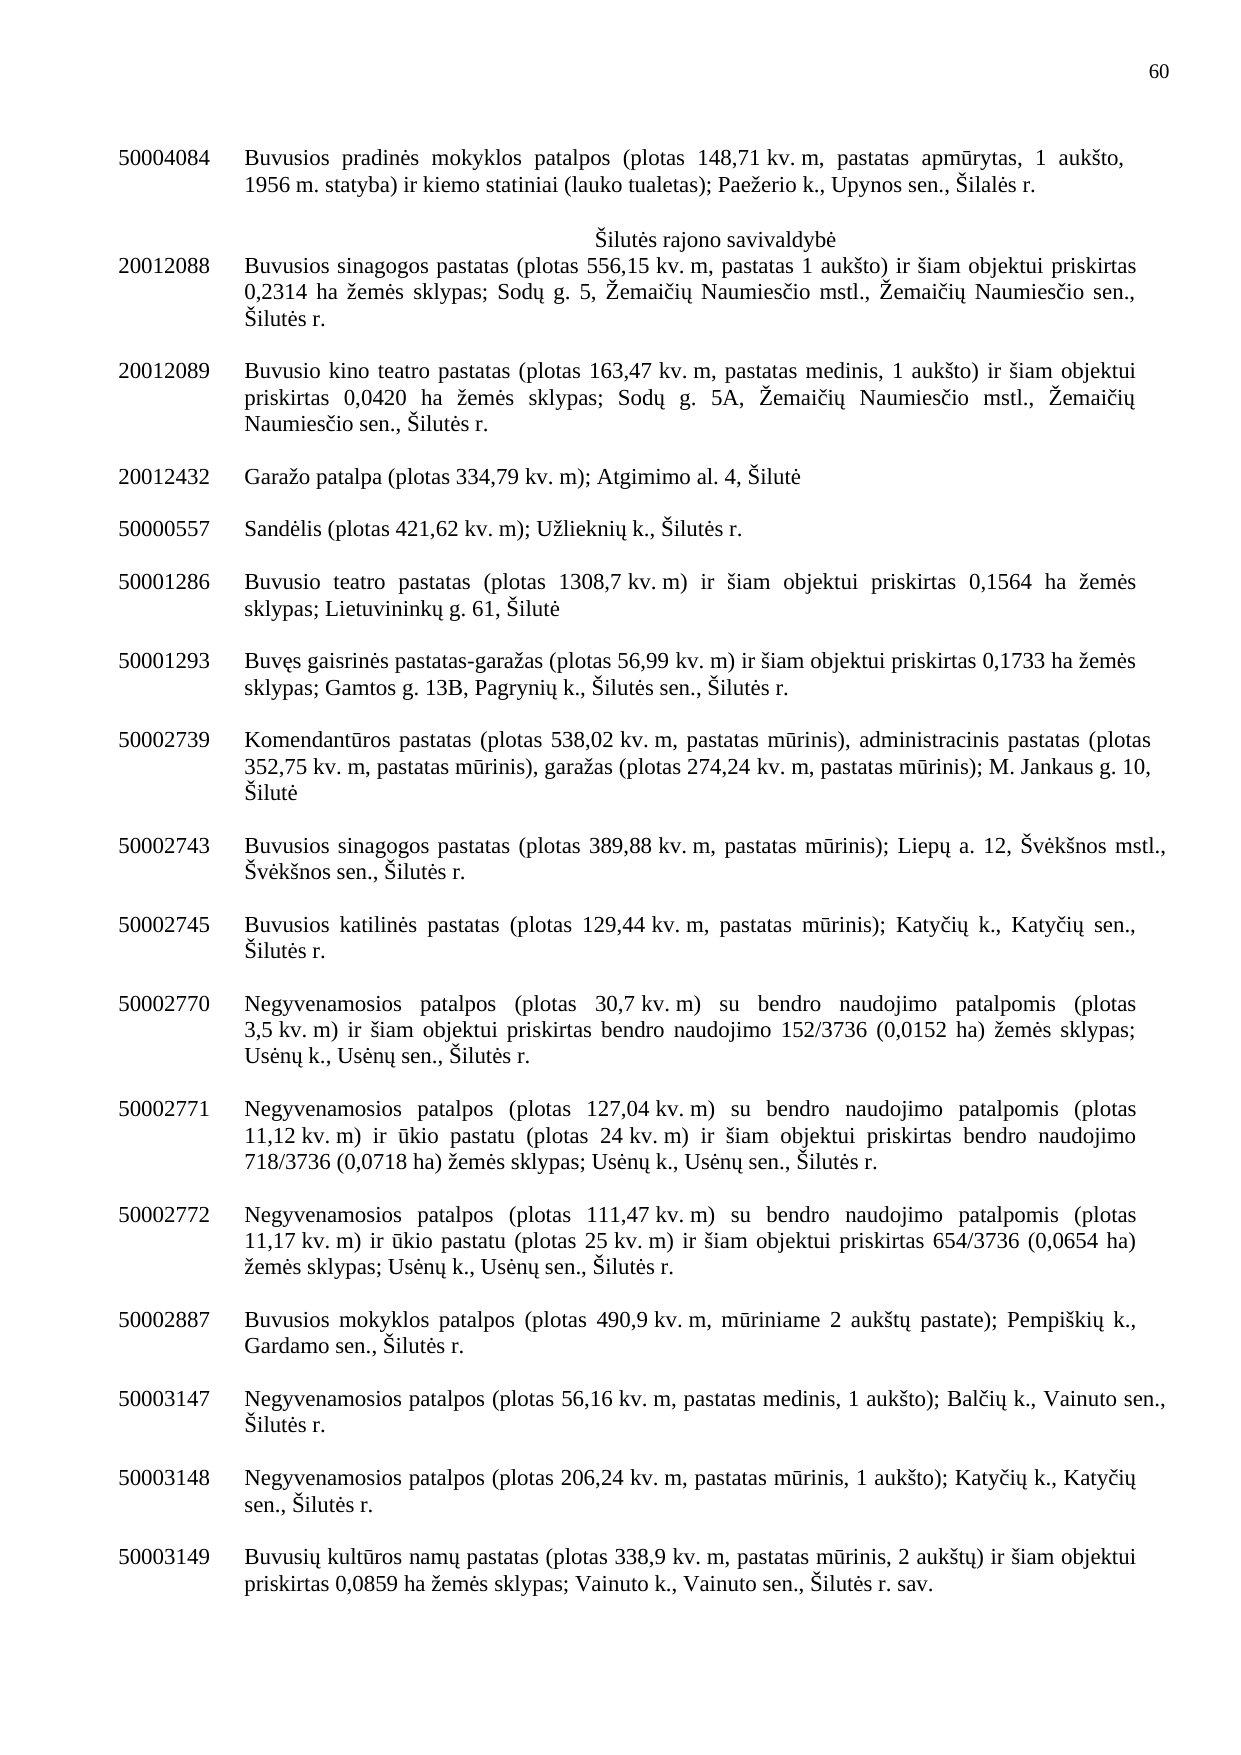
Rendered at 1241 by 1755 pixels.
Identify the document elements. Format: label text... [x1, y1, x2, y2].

table_cell Buvęs gaisrinės pastatas-garažas (plotas 56,99 kv. m) ir šiam objektui priskirtas 0,1733 ha žemės sklypas; Gamtos g. 13B, Pagrynių k., Šilutės sen., Šilutės r. [233, 647, 1148, 700]
table_cell [1148, 1543, 1163, 1596]
table_cell Negyvenamosios patalpos (plotas 206,24 kv. m, pastatas mūrinis, 1 aukšto); Katyčių k., Katyčių sen., Šilutės r. [233, 1464, 1148, 1517]
table_cell [1163, 990, 1178, 1069]
table_cell [101, 118, 1198, 144]
table_cell [101, 489, 1198, 516]
table_cell [1148, 568, 1163, 621]
table_cell [1198, 1385, 1240, 1438]
table_cell [1198, 118, 1240, 144]
table_cell Buvusio teatro pastatas (plotas 1308,7 kv. m) ir šiam objektui priskirtas 0,1564 ha žemės sklypas; Lietuvininkų g. 61, Šilutė [233, 568, 1148, 621]
table_cell Buvusių kultūros namų pastatas (plotas 338,9 kv. m, pastatas mūrinis, 2 aukštų) ir šiam objektui priskirtas 0,0859 ha žemės sklypas; Vainuto k., Vainuto sen., Šilutės r. sav. [233, 1543, 1148, 1596]
table_cell [101, 542, 1198, 568]
table_cell [101, 1359, 1198, 1385]
table_cell [101, 1280, 1198, 1306]
table_cell [1178, 1095, 1192, 1174]
table_cell Buvusios mokyklos patalpos (plotas 490,9 kv. m, mūriniame 2 aukštų pastate); Pempiškių k., Gardamo sen., Šilutės r. [233, 1306, 1148, 1359]
table_cell [1193, 516, 1198, 542]
table_cell [1178, 568, 1192, 621]
table_cell 50003147 [101, 1385, 233, 1438]
table_cell [1148, 463, 1163, 489]
table_cell Buvusios sinagogos pastatas (plotas 556,15 kv. m, pastatas 1 aukšto) ir šiam objektui priskirtas 0,2314 ha žemės sklypas; Sodų g. 5, Žemaičių Naumiesčio mstl., Žemaičių Naumiesčio sen., Šilutės r. [233, 252, 1148, 331]
table_cell 50003148 [101, 1464, 233, 1517]
table_cell [1163, 516, 1178, 542]
table_cell [1148, 647, 1163, 700]
table_cell Komendantūros pastatas (plotas 538,02 kv. m, pastatas mūrinis), administracinis pastatas (plotas 352,75 kv. m, pastatas mūrinis), garažas (plotas 274,24 kv. m, pastatas mūrinis); M. Jankaus g. 10, Šilutė [233, 726, 1163, 805]
table_cell 50001286 [101, 568, 233, 621]
table_cell [1193, 1385, 1198, 1438]
table_cell [1198, 885, 1240, 911]
table_cell [1178, 832, 1192, 884]
table_cell [1198, 1438, 1240, 1464]
table_cell [1198, 145, 1240, 197]
table_cell Buvusios pradinės mokyklos patalpos (plotas 148,71 kv. m, pastatas apmūrytas, 1 aukšto, 1956 m. statyba) ir kiemo statiniai (lauko tualetas); Paežerio k., Upynos sen., Šilalės r. [233, 145, 1148, 197]
table_cell [101, 1517, 1198, 1543]
table_cell [1193, 1464, 1198, 1517]
table_cell [1163, 568, 1178, 621]
table_cell [1198, 226, 1240, 252]
table_cell [1198, 964, 1240, 990]
table_cell [101, 885, 1198, 911]
table_cell Šilutės rajono savivaldybė [233, 226, 1198, 252]
table_cell [1178, 1385, 1192, 1438]
table_cell Negyvenamosios patalpos (plotas 56,16 kv. m, pastatas medinis, 1 aukšto); Balčių k., Vainuto sen., Šilutės r. [233, 1385, 1178, 1438]
table_cell [1178, 1543, 1192, 1596]
table_cell Buvusio kino teatro pastatas (plotas 163,47 kv. m, pastatas medinis, 1 aukšto) ir šiam objektui priskirtas 0,0420 ha žemės sklypas; Sodų g. 5A, Žemaičių Naumiesčio mstl., Žemaičių Naumiesčio sen., Šilutės r. [233, 358, 1148, 436]
table_cell [101, 1438, 1198, 1464]
table_cell Negyvenamosios patalpos (plotas 127,04 kv. m) su bendro naudojimo patalpomis (plotas 11,12 kv. m) ir ūkio pastatu (plotas 24 kv. m) ir šiam objektui priskirtas bendro naudojimo 718/3736 (0,0718 ha) žemės sklypas; Usėnų k., Usėnų sen., Šilutės r. [233, 1095, 1148, 1174]
table_cell [1148, 990, 1163, 1069]
table_cell [101, 1596, 1198, 1622]
table_cell [1193, 1201, 1198, 1280]
table_cell [1163, 463, 1178, 489]
table_cell [1198, 252, 1240, 331]
table_cell [1148, 145, 1163, 197]
table_cell 50002745 [101, 911, 233, 963]
table_cell [1148, 1464, 1163, 1517]
table_cell [101, 1069, 1198, 1095]
table_cell 50004084 [101, 145, 233, 197]
table_cell 50002772 [101, 1201, 233, 1280]
table_cell [1148, 1095, 1163, 1174]
table_cell [1198, 647, 1240, 700]
table_cell [101, 1174, 1198, 1201]
table_cell [1198, 1280, 1240, 1306]
table_cell [1193, 463, 1198, 489]
table_cell 50002771 [101, 1095, 233, 1174]
table_cell [1178, 1464, 1192, 1517]
table_cell 50002739 [101, 726, 233, 805]
table_cell [1198, 358, 1240, 436]
table_cell [1193, 911, 1198, 963]
table_cell [1148, 1306, 1163, 1359]
table_cell 50002887 [101, 1306, 233, 1359]
table_cell Buvusios katilinės pastatas (plotas 129,44 kv. m, pastatas mūrinis); Katyčių k., Katyčių sen., Šilutės r. [233, 911, 1148, 963]
table_cell [1198, 436, 1240, 463]
table_cell [1148, 516, 1163, 542]
table_cell [1163, 1464, 1178, 1517]
table_cell [1193, 252, 1198, 331]
table_cell [101, 226, 233, 252]
table_cell [1163, 647, 1178, 700]
table_cell [1148, 911, 1163, 963]
table_cell [1193, 358, 1198, 436]
table_cell [1193, 1543, 1198, 1596]
table_cell [1198, 1596, 1240, 1622]
table_cell [1163, 726, 1178, 805]
table_cell [1193, 1306, 1198, 1359]
table_cell [1148, 358, 1163, 436]
table_cell [1198, 726, 1240, 805]
table_cell [1178, 358, 1192, 436]
table_cell Negyvenamosios patalpos (plotas 111,47 kv. m) su bendro naudojimo patalpomis (plotas 11,17 kv. m) ir ūkio pastatu (plotas 25 kv. m) ir šiam objektui priskirtas 654/3736 (0,0654 ha) žemės sklypas; Usėnų k., Usėnų sen., Šilutės r. [233, 1201, 1148, 1280]
table_cell [1193, 568, 1198, 621]
table_cell Negyvenamosios patalpos (plotas 30,7 kv. m) su bendro naudojimo patalpomis (plotas 3,5 kv. m) ir šiam objektui priskirtas bendro naudojimo 152/3736 (0,0152 ha) žemės sklypas; Usėnų k., Usėnų sen., Šilutės r. [233, 990, 1148, 1069]
table_cell [1163, 145, 1178, 197]
table_cell [1193, 1095, 1198, 1174]
table_cell [1198, 700, 1240, 726]
table_cell [101, 805, 1198, 832]
table_cell [1163, 1306, 1178, 1359]
table_cell [101, 700, 1198, 726]
table_cell [1198, 832, 1240, 884]
table_cell [1198, 1464, 1240, 1517]
table_cell [1178, 1306, 1192, 1359]
table_cell [1198, 1174, 1240, 1201]
table_cell 50002743 [101, 832, 233, 884]
table_cell [1193, 145, 1198, 197]
table_cell Sandėlis (plotas 421,62 kv. m); Užlieknių k., Šilutės r. [233, 516, 1148, 542]
table_cell Garažo patalpa (plotas 334,79 kv. m); Atgimimo al. 4, Šilutė [233, 463, 1148, 489]
table_cell [101, 621, 1198, 647]
table_cell Buvusios sinagogos pastatas (plotas 389,88 kv. m, pastatas mūrinis); Liepų a. 12, Švėkšnos mstl., Švėkšnos sen., Šilutės r. [233, 832, 1178, 884]
table_cell [1178, 990, 1192, 1069]
table_cell [1198, 805, 1240, 832]
table_cell [1193, 832, 1198, 884]
table_cell [1178, 252, 1192, 331]
table_cell [1198, 1069, 1240, 1095]
table_cell [1198, 1095, 1240, 1174]
table_cell [1163, 1201, 1178, 1280]
table_cell [101, 331, 1198, 357]
table_cell [1198, 489, 1240, 516]
table_cell [1198, 542, 1240, 568]
table_cell [1163, 911, 1178, 963]
table_cell [1198, 1517, 1240, 1543]
table_cell [1193, 990, 1198, 1069]
table_cell 50002770 [101, 990, 233, 1069]
table_cell [1163, 358, 1178, 436]
table_cell [1163, 1543, 1178, 1596]
table_cell [1193, 726, 1198, 805]
table_cell [101, 197, 1198, 223]
table_cell [1178, 726, 1192, 805]
table_cell [1198, 1543, 1240, 1596]
table_cell 50001293 [101, 647, 233, 700]
table_cell [1198, 568, 1240, 621]
table_cell [1178, 463, 1192, 489]
table_cell [1198, 463, 1240, 489]
table_cell [1198, 1359, 1240, 1385]
table_cell [1198, 1306, 1240, 1359]
table_cell 20012432 [101, 463, 233, 489]
table_cell [1198, 197, 1240, 223]
table_cell 20012089 [101, 358, 233, 436]
table_cell [1198, 516, 1240, 542]
table_cell [1198, 911, 1240, 963]
table_cell [1198, 1201, 1240, 1280]
table_cell [1193, 647, 1198, 700]
table_cell [1163, 252, 1178, 331]
table_cell 20012088 [101, 252, 233, 331]
table_cell [101, 436, 1198, 463]
table_cell 50000557 [101, 516, 233, 542]
table_cell [101, 964, 1198, 990]
table_cell 50003149 [101, 1543, 233, 1596]
table_cell [1178, 145, 1192, 197]
table_cell [1198, 621, 1240, 647]
table_cell [1163, 1095, 1178, 1174]
table_cell [1178, 516, 1192, 542]
table_cell [1178, 911, 1192, 963]
table_cell [1178, 1201, 1192, 1280]
table_cell [1148, 1201, 1163, 1280]
table_cell [1178, 647, 1192, 700]
table_cell [1198, 990, 1240, 1069]
table_cell [1148, 252, 1163, 331]
table_cell [1198, 331, 1240, 357]
